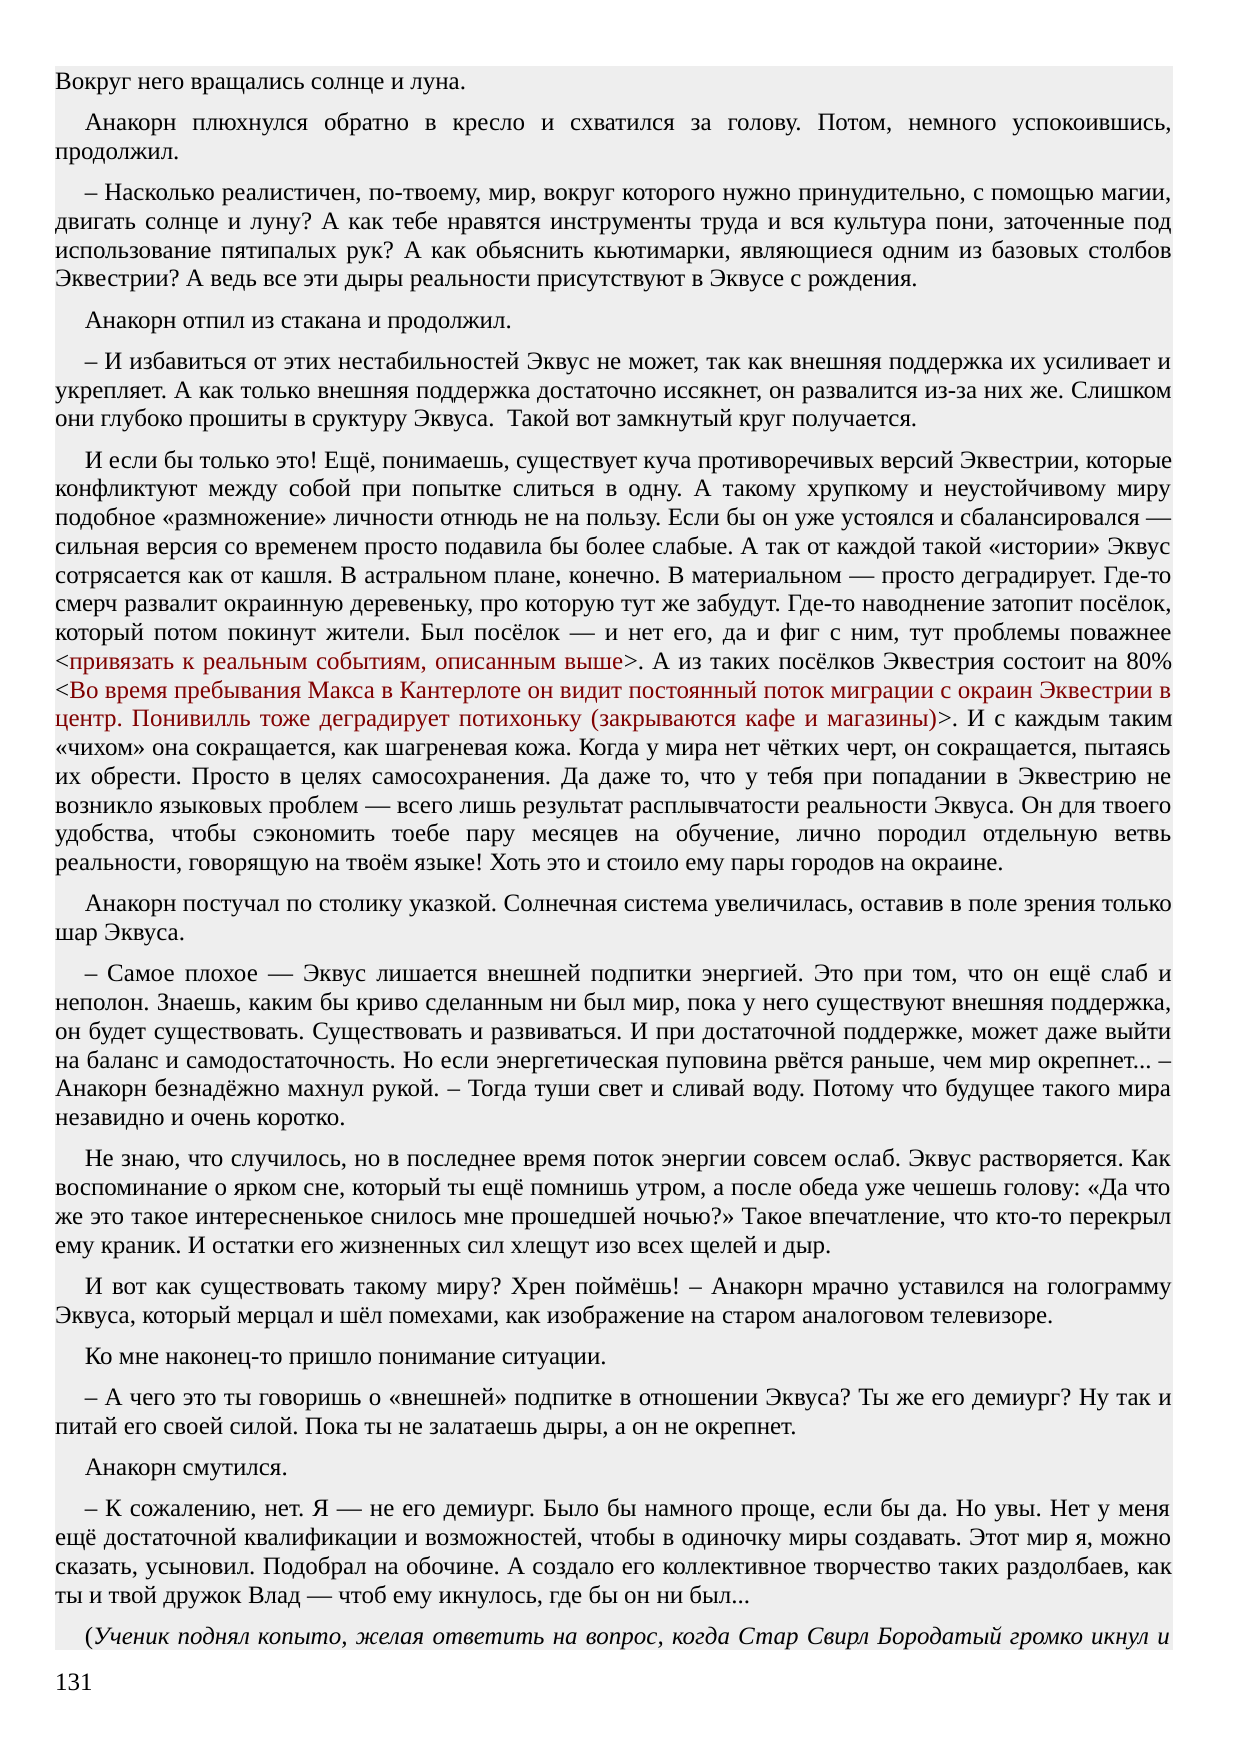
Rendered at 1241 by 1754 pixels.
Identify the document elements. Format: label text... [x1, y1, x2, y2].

text – Насколько реалистичен, по-твоему, мир, вокруг которого нужно принудительно, с помощью магии, двигать солнце и луну? А как тебе нравятся инструменты труда и вся культура пони, заточенные под использование пятипалых рук? А как обьяснить кьютимарки, являющиеся одним из базовых столбов Эквестрии? А ведь все эти дыры реальности присутствуют в Эквусе с рождения. [55, 177, 1173, 292]
text Вокруг него вращались солнце и луна. [55, 66, 1173, 95]
text И если бы только это! Ещё, понимаешь, существует куча противоречивых версий Эквестрии, которые конфликтуют между собой при попытке слиться в одну. А такому хрупкому и неустойчивому миру подобное «размножение» личности отнюдь не на пользу. Если бы он уже устоялся и сбалансировался — сильная версия со временем просто подавила бы более слабые. А так от каждой такой «истории» Эквус сотрясается как от кашля. В астральном плане, конечно. В материальном — просто деградирует. Где-то смерч развалит окраинную деревеньку, про которую тут же забудут. Где-то наводнение затопит посёлок, который потом покинут жители. Был посёлок — и нет его, да и фиг с ним, тут проблемы поважнее <привязать к реальным событиям, описанным выше>. А из таких посёлков Эквестрия состоит на 80% <Во время пребывания Макса в Кантерлоте он видит постоянный поток миграции с окраин Эквестрии в центр. Понивилль тоже деградирует потихоньку (закрываются кафе и магазины)>. И с каждым таким «чихом» она сокращается, как шагреневая кожа. Когда у мира нет чётких черт, он сокращается, пытаясь их обрести. Просто в целях самосохранения. Да даже то, что у тебя при попадании в Эквестрию не возникло языковых проблем — всего лишь результат расплывчатости реальности Эквуса. Он для твоего удобства, чтобы сэкономить тоебе пару месяцев на обучение, лично породил отдельную ветвь реальности, говорящую на твоём языке! Хоть это и стоило ему пары городов на окраине. [55, 445, 1173, 876]
text Не знаю, что случилось, но в последнее время поток энергии совсем ослаб. Эквус растворяется. Как воспоминание о ярком сне, который ты ещё помнишь утром, а после обеда уже чешешь голову: «Да что же это такое интересненькое снилось мне прошедшей ночью?» Такое впечатление, что кто-то перекрыл ему краник. И остатки его жизненных сил хлещут изо всех щелей и дыр. [55, 1143, 1173, 1258]
text Анакорн смутился. [55, 1452, 1173, 1481]
text Анакорн постучал по столику указкой. Солнечная система увеличилась, оставив в поле зрения только шар Эквуса. [55, 888, 1173, 946]
text Ко мне наконец-то пришло понимание ситуации. [55, 1341, 1173, 1370]
text – А чего это ты говоришь о «внешней» подпитке в отношении Эквуса? Ты же его демиург? Ну так и питай его своей силой. Пока ты не залатаешь дыры, а он не окрепнет. [55, 1382, 1173, 1440]
text И вот как существовать такому миру? Хрен поймёшь! – Анакорн мрачно уставился на голограмму Эквуса, который мерцал и шёл помехами, как изображение на старом аналоговом телевизоре. [55, 1271, 1173, 1328]
text (Ученик поднял копыто, желая ответить на вопрос, когда Стар Свирл Бородатый громко икнул и [55, 1621, 1173, 1650]
text Анакорн плюхнулся обратно в кресло и схватился за голову. Потом, немного успокоившись, продолжил. [55, 107, 1173, 165]
text – Самое плохое — Эквус лишается внешней подпитки энергией. Это при том, что он ещё слаб и неполон. Знаешь, каким бы криво сделанным ни был мир, пока у него существуют внешняя поддержка, он будет существовать. Существовать и развиваться. И при достаточной поддержке, может даже выйти на баланс и самодостаточность. Но если энергетическая пуповина рвётся раньше, чем мир окрепнет... – Анакорн безнадёжно махнул рукой. – Тогда туши свет и сливай воду. Потому что будущее такого мира незавидно и очень коротко. [55, 958, 1173, 1131]
text Анакорн отпил из стакана и продолжил. [55, 305, 1173, 333]
text – И избавиться от этих нестабильностей Эквус не может, так как внешняя поддержка их усиливает и укрепляет. А как только внешняя поддержка достаточно иссякнет, он развалится из-за них же. Слишком они глубоко прошиты в сруктуру Эквуса. Такой вот замкнутый круг получается. [55, 346, 1173, 432]
text – К сожалению, нет. Я — не его демиург. Было бы намного проще, если бы да. Но увы. Нет у меня ещё достаточной квалификации и возможностей, чтобы в одиночку миры создавать. Этот мир я, можно сказать, усыновил. Подобрал на обочине. А создало его коллективное творчество таких раздолбаев, как ты и твой дружок Влад — чтоб ему икнулось, где бы он ни был... [55, 1493, 1173, 1608]
